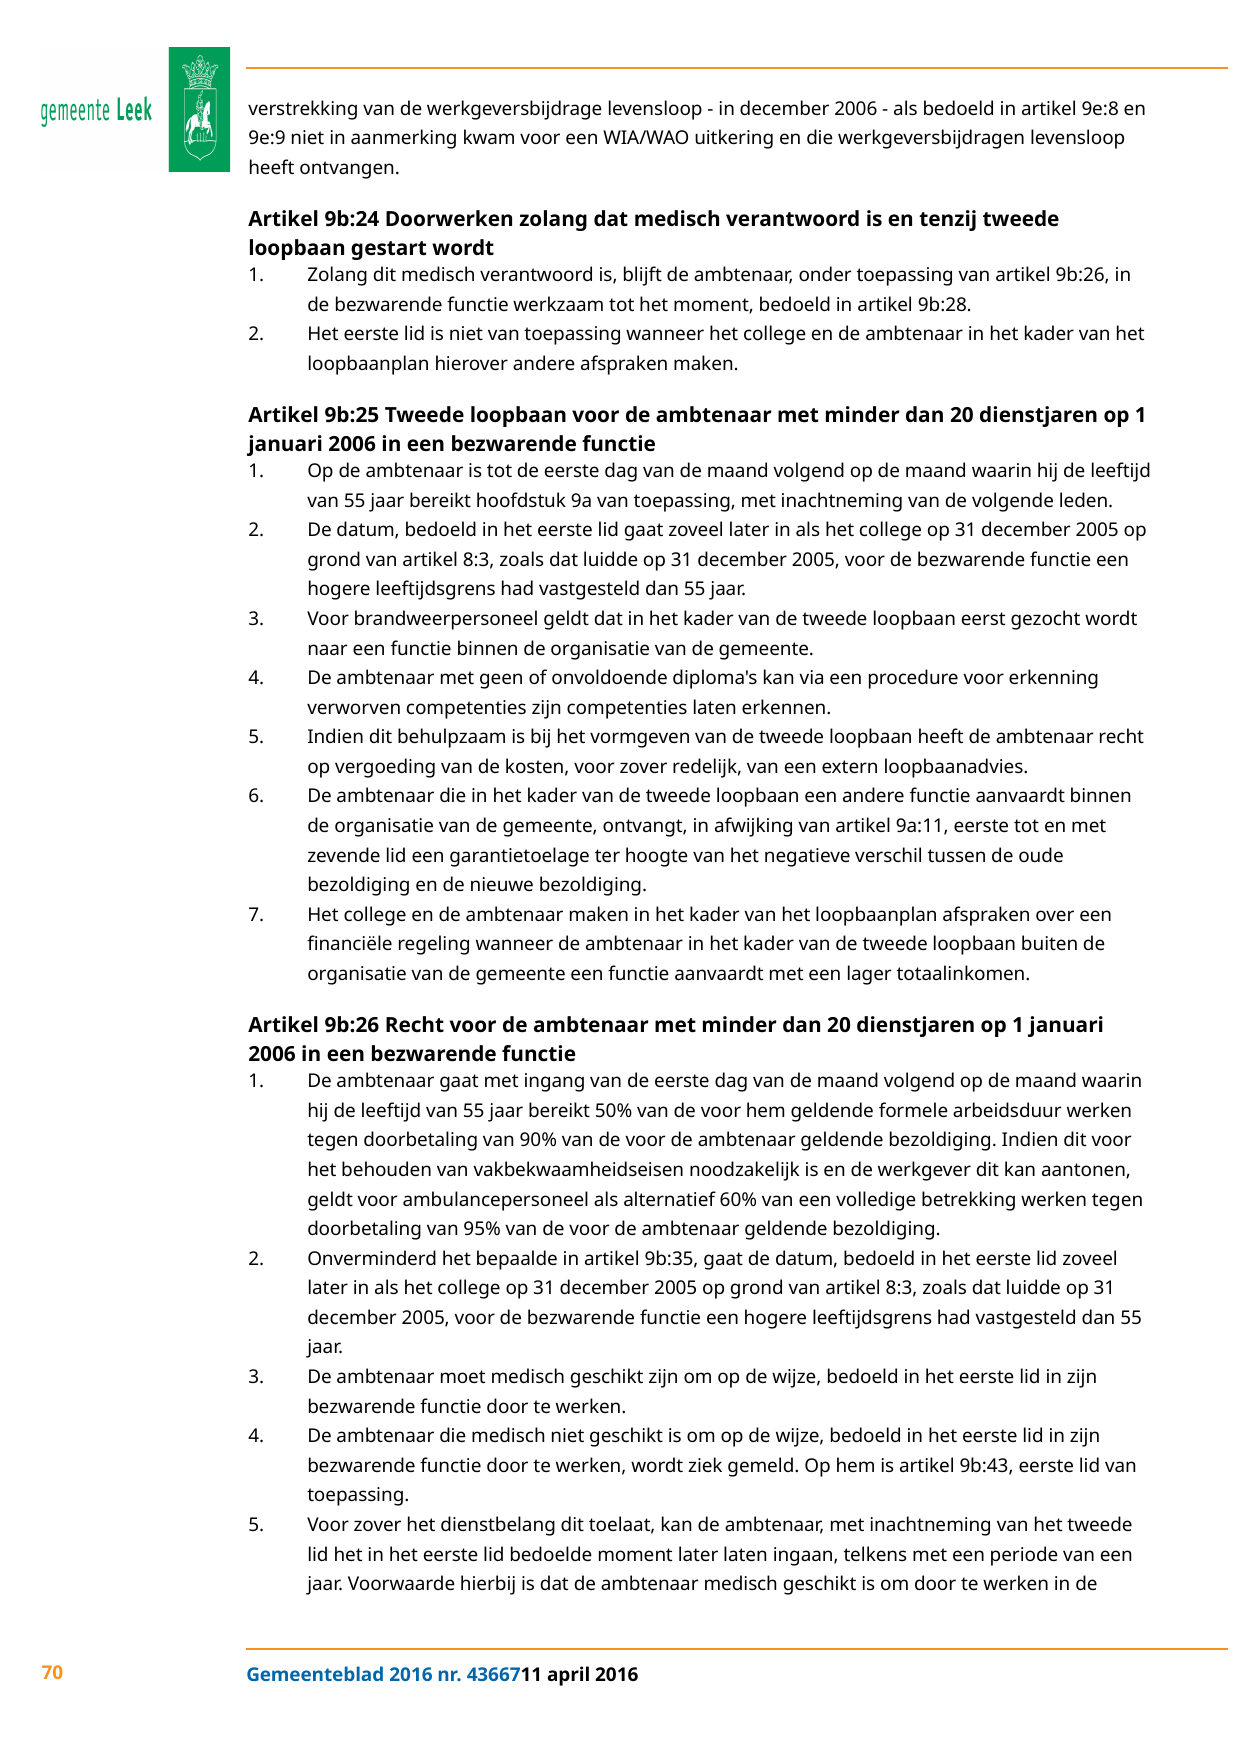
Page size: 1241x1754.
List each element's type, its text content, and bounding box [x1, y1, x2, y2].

list De ambtenaar die medisch niet geschikt is om op de wijze, bedoeld in het eerste lid in zijn bezwarende functie door te werken, wordt ziek gemeld. Op hem is artikel 9b:43, eerste lid van toepassing. [248, 1422, 1152, 1507]
text Artikel 9b:25 Tweede loopbaan voor de ambtenaar met minder dan 20 dienstjaren op 1 januari 2006 in een bezwarende functie [248, 400, 1152, 457]
list Voor zover het dienstbelang dit toelaat, kan de ambtenaar, met inachtneming van het tweede lid het in het eerste lid bedoelde moment later laten ingaan, telkens met een periode van een jaar. Voorwaarde hierbij is dat de ambtenaar medisch geschikt is om door te werken in de [248, 1511, 1152, 1596]
list Op de ambtenaar is tot de eerste dag van de maand volgend op de maand waarin hij de leeftijd van 55 jaar bereikt hoofdstuk 9a van toepassing, met inachtneming van de volgende leden. [248, 457, 1152, 513]
list Het eerste lid is niet van toepassing wanneer het college en de ambtenaar in het kader van het loopbaanplan hierover andere afspraken maken. [248, 320, 1152, 376]
text verstrekking van de werkgeversbijdrage levensloop - in december 2006 - als bedoeld in artikel 9e:8 en 9e:9 niet in aanmerking kwam voor een WIA/WAO uitkering en die werkgeversbijdragen levensloop heeft ontvangen. [248, 95, 1152, 180]
text Artikel 9b:24 Doorwerken zolang dat medisch verantwoord is en tenzij tweede loopbaan gestart wordt [248, 204, 1152, 261]
list Onverminderd het bepaalde in artikel 9b:35, gaat de datum, bedoeld in het eerste lid zoveel later in als het college op 31 december 2005 op grond van artikel 8:3, zoals dat luidde op 31 december 2005, voor de bezwarende functie een hogere leeftijdsgrens had vastgesteld dan 55 jaar. [248, 1245, 1152, 1359]
list Zolang dit medisch verantwoord is, blijft de ambtenaar, onder toepassing van artikel 9b:26, in de bezwarende functie werkzaam tot het moment, bedoeld in artikel 9b:28. [248, 261, 1152, 317]
list De ambtenaar met geen of onvoldoende diploma's kan via een procedure voor erkenning verworven competenties zijn competenties laten erkennen. [248, 664, 1152, 720]
list De ambtenaar moet medisch geschikt zijn om op de wijze, bedoeld in het eerste lid in zijn bezwarende functie door te werken. [248, 1363, 1152, 1419]
picture [41, 47, 231, 172]
list De ambtenaar die in het kader van de tweede loopbaan een andere functie aanvaardt binnen de organisatie van de gemeente, ontvangt, in afwijking van artikel 9a:11, eerste tot en met zevende lid een garantietoelage ter hoogte van het negatieve verschil tussen de oude bezoldiging en de nieuwe bezoldiging. [248, 783, 1152, 897]
list De ambtenaar gaat met ingang van de eerste dag van de maand volgend op de maand waarin hij de leeftijd van 55 jaar bereikt 50% van de voor hem geldende formele arbeidsduur werken tegen doorbetaling van 90% van de voor de ambtenaar geldende bezoldiging. Indien dit voor het behouden van vakbekwaamheidseisen noodzakelijk is en de werkgever dit kan aantonen, geldt voor ambulancepersoneel als alternatief 60% van een volledige betrekking werken tegen doorbetaling van 95% van de voor de ambtenaar geldende bezoldiging. [248, 1067, 1152, 1241]
list Voor brandweerpersoneel geldt dat in het kader van de tweede loopbaan eerst gezocht wordt naar een functie binnen de organisatie van de gemeente. [248, 605, 1152, 661]
list Indien dit behulpzaam is bij het vormgeven van de tweede loopbaan heeft de ambtenaar recht op vergoeding van de kosten, voor zover redelijk, van een extern loopbaanadvies. [248, 723, 1152, 779]
list De datum, bedoeld in het eerste lid gaat zoveel later in als het college op 31 december 2005 op grond van artikel 8:3, zoals dat luidde op 31 december 2005, voor de bezwarende functie een hogere leeftijdsgrens had vastgesteld dan 55 jaar. [248, 516, 1152, 601]
list Het college en de ambtenaar maken in het kader van het loopbaanplan afspraken over een financiële regeling wanneer de ambtenaar in het kader van de tweede loopbaan buiten de organisatie van de gemeente een functie aanvaardt met een lager totaalinkomen. [248, 901, 1152, 986]
text Artikel 9b:26 Recht voor de ambtenaar met minder dan 20 dienstjaren op 1 januari 2006 in een bezwarende functie [248, 1011, 1152, 1067]
